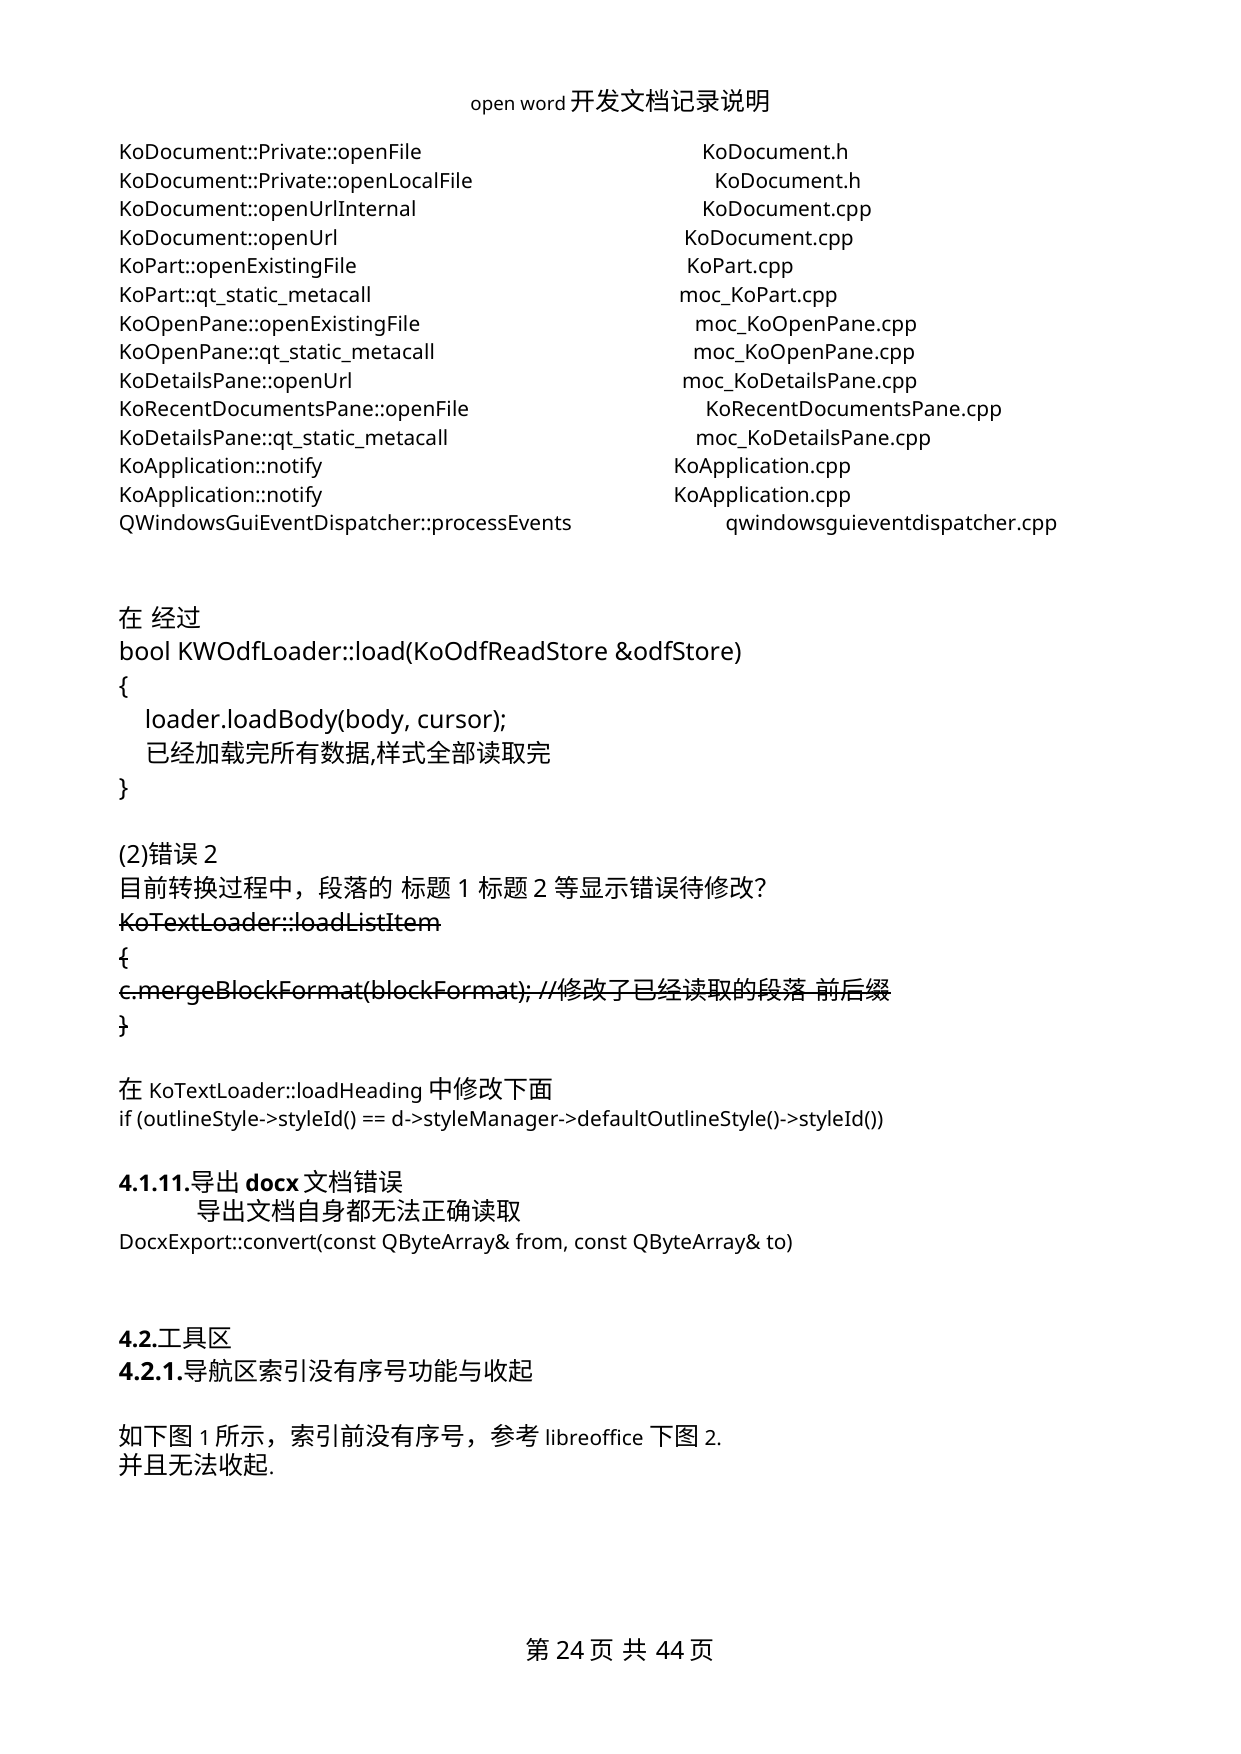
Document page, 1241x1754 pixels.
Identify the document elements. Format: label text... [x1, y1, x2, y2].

text KoApplication::notify KoApplication.cpp [119, 451, 1121, 480]
text DocxExport::convert(const QByteArray& from, const QByteArray& to) [119, 1227, 1121, 1255]
text QWindowsGuiEventDispatcher::processEvents qwindowsguieventdispatcher.cpp [119, 508, 1121, 537]
text } [119, 1007, 1121, 1041]
text 导出文档自身都无法正确读取 [119, 1198, 1121, 1227]
text 已经加载完所有数据,样式全部读取完 [119, 736, 1121, 769]
text 目前转换过程中，段落的 标题1 标题2 等显示错误待修改？ [119, 871, 1121, 905]
text (2)错误2 [119, 837, 1121, 871]
text bool KWOdfLoader::load(KoOdfReadStore &odfStore) [119, 634, 1121, 668]
text 在 经过 [119, 605, 1121, 634]
subtitle 导航区索引没有序号功能与收起 [119, 1354, 1121, 1388]
text KoDocument::openUrlInternal KoDocument.cpp [119, 194, 1121, 223]
text KoDocument::Private::openLocalFile KoDocument.h [119, 166, 1121, 194]
text KoOpenPane::qt_static_metacall moc_KoOpenPane.cpp [119, 337, 1121, 366]
text if (outlineStyle->styleId() == d->styleManager->defaultOutlineStyle()->styleId()) [119, 1104, 1121, 1133]
text } [119, 769, 1121, 803]
text KoOpenPane::openExistingFile moc_KoOpenPane.cpp [119, 308, 1121, 337]
text KoRecentDocumentsPane::openFile KoRecentDocumentsPane.cpp [119, 394, 1121, 423]
text loader.loadBody(body, cursor); [119, 702, 1121, 736]
subtitle 工具区 [119, 1323, 1121, 1354]
text 并且无法收起. [119, 1451, 1121, 1480]
text KoPart::qt_static_metacall moc_KoPart.cpp [119, 280, 1121, 308]
text KoPart::openExistingFile KoPart.cpp [119, 251, 1121, 280]
text KoTextLoader::loadListItem [119, 905, 1121, 939]
subtitle 导出docx文档错误 [119, 1167, 1121, 1198]
text c.mergeBlockFormat(blockFormat); //修改了已经读取的段落 前后缀 [119, 973, 1121, 1007]
text KoDetailsPane::qt_static_metacall moc_KoDetailsPane.cpp [119, 423, 1121, 451]
text 在KoTextLoader::loadHeading 中修改下面 [119, 1075, 1121, 1104]
text KoApplication::notify KoApplication.cpp [119, 480, 1121, 508]
text KoDetailsPane::openUrl moc_KoDetailsPane.cpp [119, 366, 1121, 394]
text { [119, 939, 1121, 973]
text KoDocument::openUrl KoDocument.cpp [119, 223, 1121, 251]
text 如下图1所示，索引前没有序号，参考libreoffice 下图2. [119, 1422, 1121, 1451]
text { [119, 668, 1121, 702]
text KoDocument::Private::openFile KoDocument.h [119, 137, 1121, 166]
